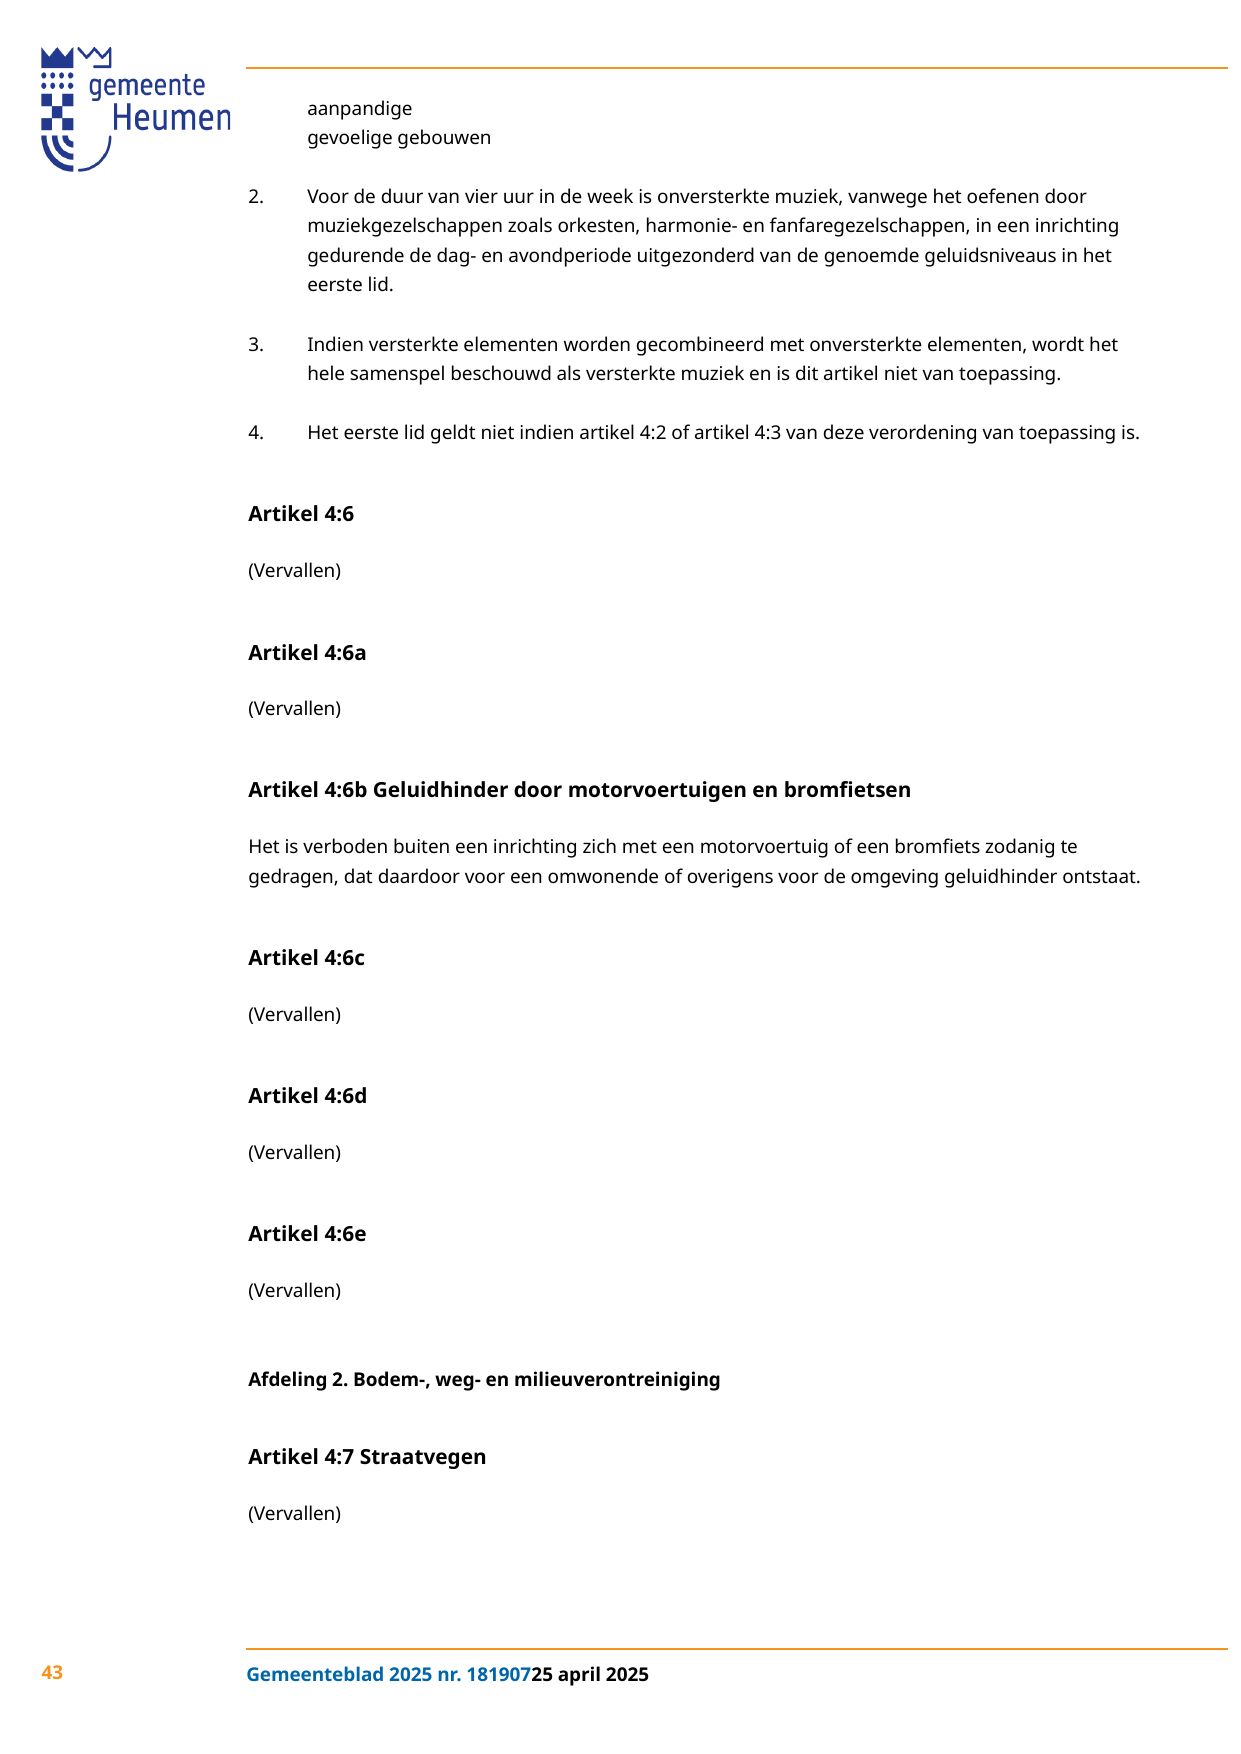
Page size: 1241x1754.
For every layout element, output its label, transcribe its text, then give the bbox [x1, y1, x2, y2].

text (Vervallen) [248, 558, 1152, 583]
table_cell [719, 95, 935, 150]
text Artikel 4:6b Geluidhinder door motorvoertuigen en bromfietsen [248, 776, 1152, 804]
text (Vervallen) [248, 1500, 1152, 1526]
text Artikel 4:7 Straatvegen [248, 1442, 1152, 1471]
table_cell aanpandige gevoelige gebouwen [248, 95, 502, 150]
picture [41, 47, 231, 172]
text Artikel 4:6d [248, 1081, 1152, 1110]
text (Vervallen) [248, 1277, 1152, 1303]
list Voor de duur van vier uur in de week is onversterkte muziek, vanwege het oefenen door muziekgezelschappen zoals orkesten, harmonie- en fanfaregezelschappen, in een inrichting gedurende de dag- en avondperiode uitgezonderd van de genoemde geluidsniveaus in het eerste lid. [248, 183, 1152, 297]
list Indien versterkte elementen worden gecombineerd met onversterkte elementen, wordt het hele samenspel beschouwd als versterkte muziek en is dit artikel niet van toepassing. [248, 331, 1152, 386]
text Artikel 4:6a [248, 638, 1152, 666]
text Artikel 4:6 [248, 499, 1152, 528]
text Afdeling 2. Bodem-, weg- en milieuverontreiniging [248, 1366, 1152, 1392]
text Artikel 4:6c [248, 943, 1152, 972]
text (Vervallen) [248, 696, 1152, 721]
table_cell [935, 95, 1152, 150]
text Het is verboden buiten een inrichting zich met een motorvoertuig of een bromfiets zodanig te gedragen, dat daardoor voor een omwonende of overigens voor de omgeving geluidhinder ontstaat. [248, 834, 1152, 889]
text (Vervallen) [248, 1139, 1152, 1165]
list Het eerste lid geldt niet indien artikel 4:2 of artikel 4:3 van deze verordening van toepassing is. [248, 419, 1152, 445]
text (Vervallen) [248, 1001, 1152, 1027]
text Artikel 4:6e [248, 1219, 1152, 1248]
table_cell [502, 95, 719, 150]
